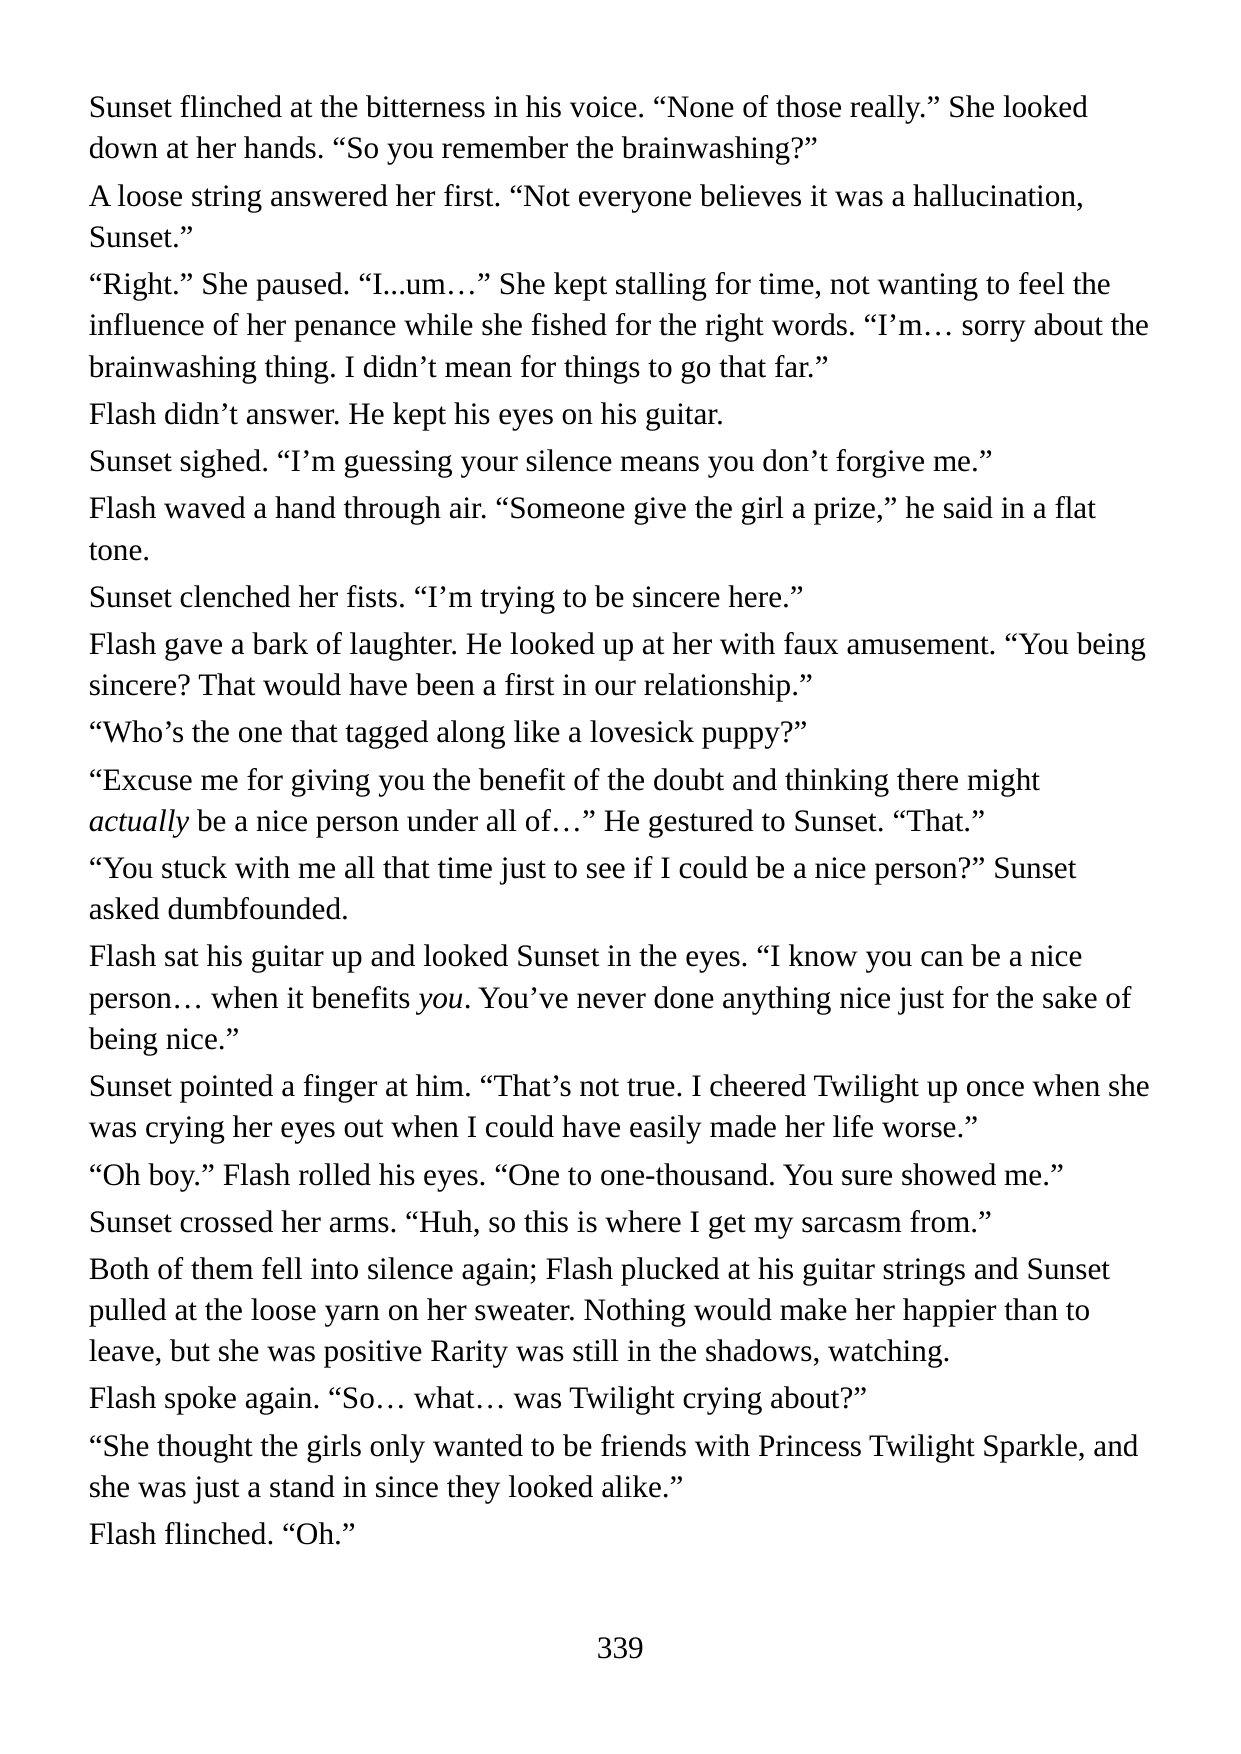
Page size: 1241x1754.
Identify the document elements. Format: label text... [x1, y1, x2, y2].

text “Excuse me for giving you the benefit of the doubt and thinking there might actually be a nice person under all of…” He gestured to Sunset. “That.” [88, 761, 1152, 838]
text Flash sat his guitar up and looked Sunset in the eyes. “I know you can be a nice person… when it benefits you. You’ve never done anything nice just for the sake of being nice.” [88, 938, 1152, 1056]
text Flash spoke again. “So… what… was Twilight crying about?” [88, 1380, 1152, 1416]
text “Who’s the one that tagged along like a lovesick puppy?” [88, 713, 1152, 749]
text Sunset pointed a finger at him. “That’s not true. I cheered Twilight up once when she was crying her eyes out when I could have easily made her life worse.” [88, 1067, 1152, 1144]
text Sunset sighed. “I’m guessing your silence means you don’t forgive me.” [88, 442, 1152, 478]
text Sunset clenched her fists. “I’m trying to be sincere here.” [88, 578, 1152, 614]
text Sunset flinched at the bitterness in his voice. “None of those really.” She looked down at her hands. “So you remember the brainwashing?” [88, 88, 1152, 166]
text A loose string answered her first. “Not everyone believes it was a hallucination, Sunset.” [88, 177, 1152, 254]
text “Oh boy.” Flash rolled his eyes. “One to one-thousand. You sure showed me.” [88, 1156, 1152, 1192]
text Flash didn’t answer. He kept his eyes on his guitar. [88, 395, 1152, 431]
text Sunset crossed her arms. “Huh, so this is where I get my sarcasm from.” [88, 1203, 1152, 1239]
text “You stuck with me all that time just to see if I could be a nice person?” Sunset asked dumbfounded. [88, 849, 1152, 926]
text “She thought the girls only wanted to be friends with Princess Twilight Sparkle, and she was just a stand in since they looked alike.” [88, 1427, 1152, 1504]
text Both of them fell into silence again; Flash plucked at his guitar strings and Sunset pulled at the loose yarn on her sweater. Nothing would make her happier than to leave, but she was positive Rarity was still in the shadows, watching. [88, 1250, 1152, 1368]
text Flash gave a bark of laughter. He looked up at her with faux amusement. “You being sincere? That would have been a first in our relationship.” [88, 625, 1152, 702]
text Flash flinched. “Oh.” [88, 1515, 1152, 1551]
text “Right.” She paused. “I...um…” She kept stalling for time, not wanting to feel the influence of her penance while she fished for the right words. “I’m… sorry about the brainwashing thing. I didn’t mean for things to go that far.” [88, 265, 1152, 384]
text Flash waved a hand through air. “Someone give the girl a prize,” he said in a flat tone. [88, 489, 1152, 567]
